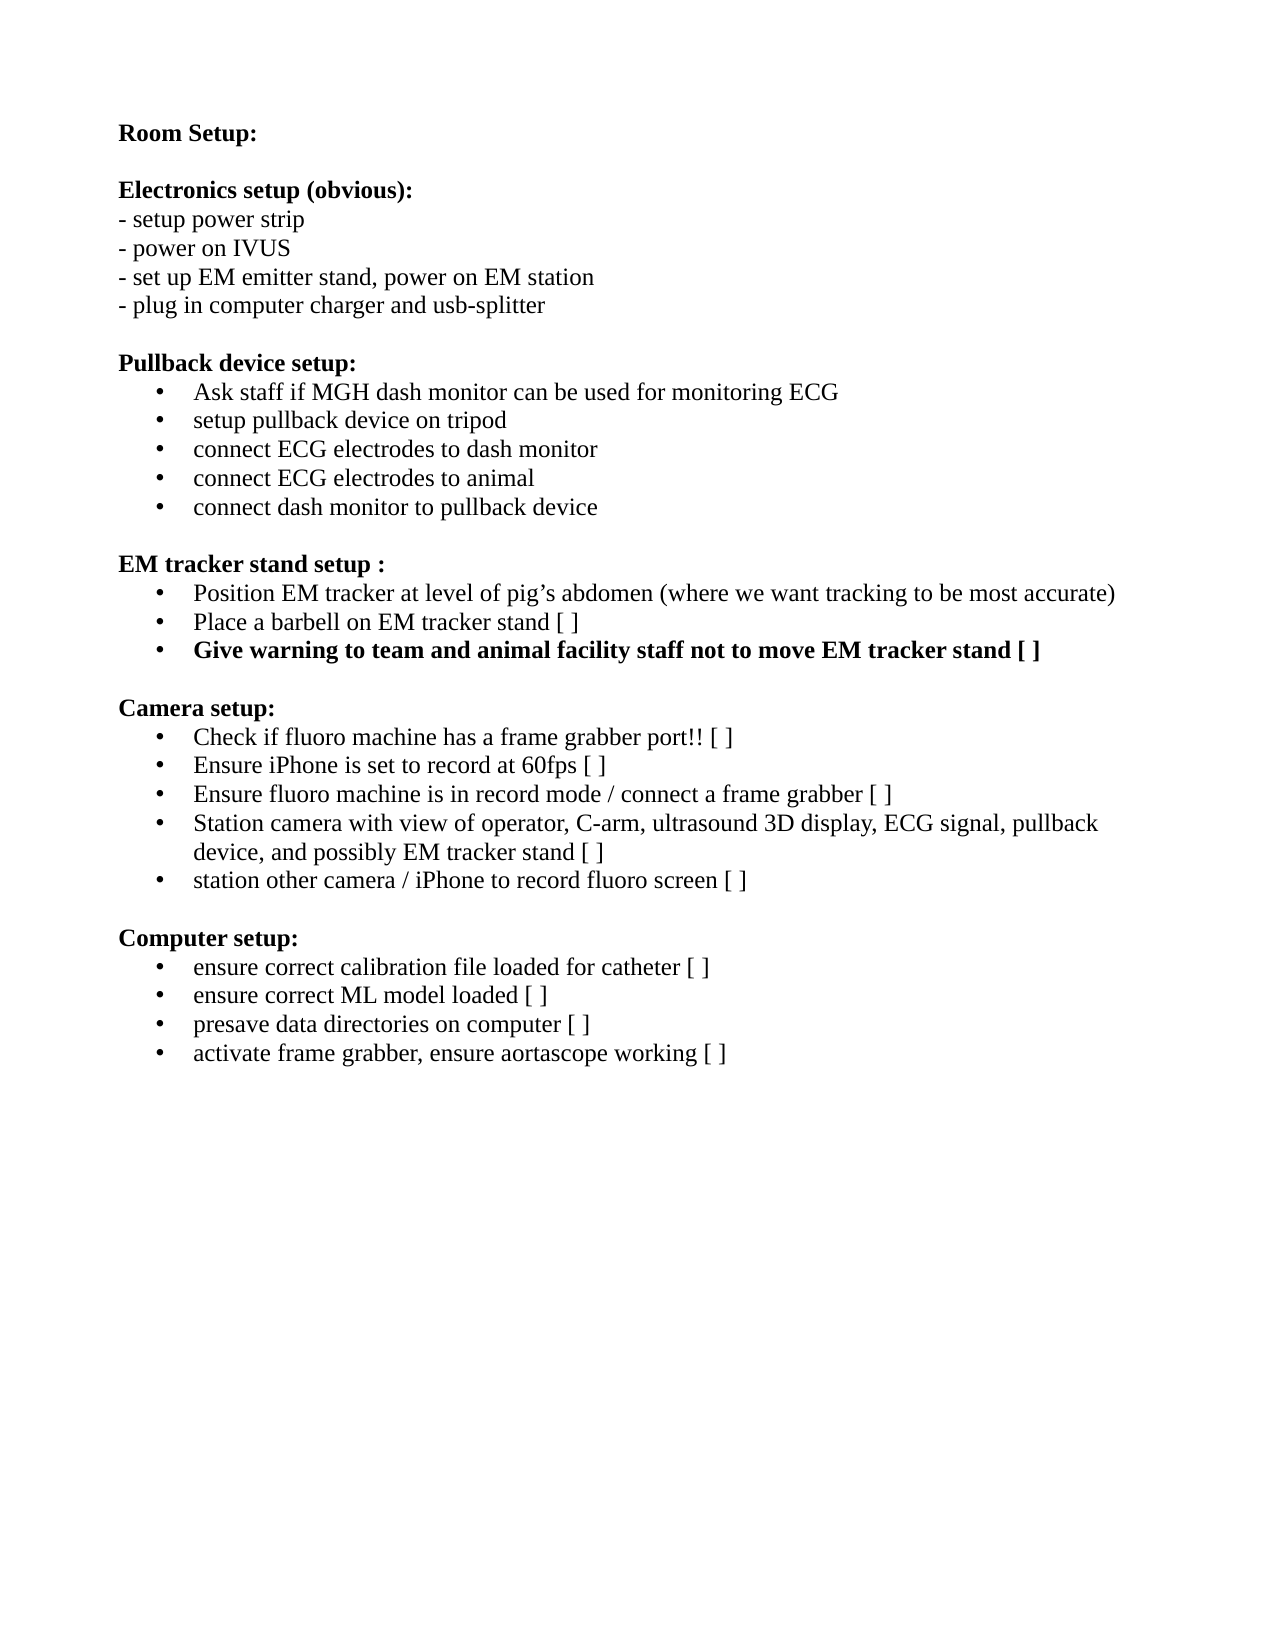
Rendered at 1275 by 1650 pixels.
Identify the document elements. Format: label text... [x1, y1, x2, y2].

text Electronics setup (obvious): [118, 176, 1157, 204]
list Give warning to team and animal facility staff not to move EM tracker stand [ ] [156, 636, 1157, 664]
text Computer setup: [118, 923, 1157, 952]
list ensure correct calibration file loaded for catheter [ ] [156, 952, 1157, 981]
text Camera setup: [118, 693, 1157, 722]
list Station camera with view of operator, C-arm, ultrasound 3D display, ECG signal, pullback device, and possibly EM tracker stand [ ] [156, 808, 1157, 866]
list connect dash monitor to pullback device [156, 492, 1157, 521]
text - setup power strip [118, 204, 1157, 233]
text - set up EM emitter stand, power on EM station [118, 262, 1157, 291]
list Place a barbell on EM tracker stand [ ] [156, 607, 1157, 636]
list Ensure fluoro machine is in record mode / connect a frame grabber [ ] [156, 779, 1157, 808]
list activate frame grabber, ensure aortascope working [ ] [156, 1038, 1157, 1067]
list Ask staff if MGH dash monitor can be used for monitoring ECG [156, 377, 1157, 406]
list connect ECG electrodes to dash monitor [156, 434, 1157, 463]
list Ensure iPhone is set to record at 60fps [ ] [156, 751, 1157, 779]
list station other camera / iPhone to record fluoro screen [ ] [156, 866, 1157, 894]
text Pullback device setup: [118, 348, 1157, 377]
text - plug in computer charger and usb-splitter [118, 291, 1157, 319]
list Check if fluoro machine has a frame grabber port!! [ ] [156, 722, 1157, 751]
text EM tracker stand setup : [118, 549, 1157, 578]
text - power on IVUS [118, 233, 1157, 262]
list Position EM tracker at level of pig’s abdomen (where we want tracking to be most accurate) [156, 578, 1157, 607]
list setup pullback device on tripod [156, 406, 1157, 434]
text Room Setup: [118, 118, 1157, 147]
list connect ECG electrodes to animal [156, 463, 1157, 492]
list ensure correct ML model loaded [ ] [156, 981, 1157, 1009]
list presave data directories on computer [ ] [156, 1009, 1157, 1038]
